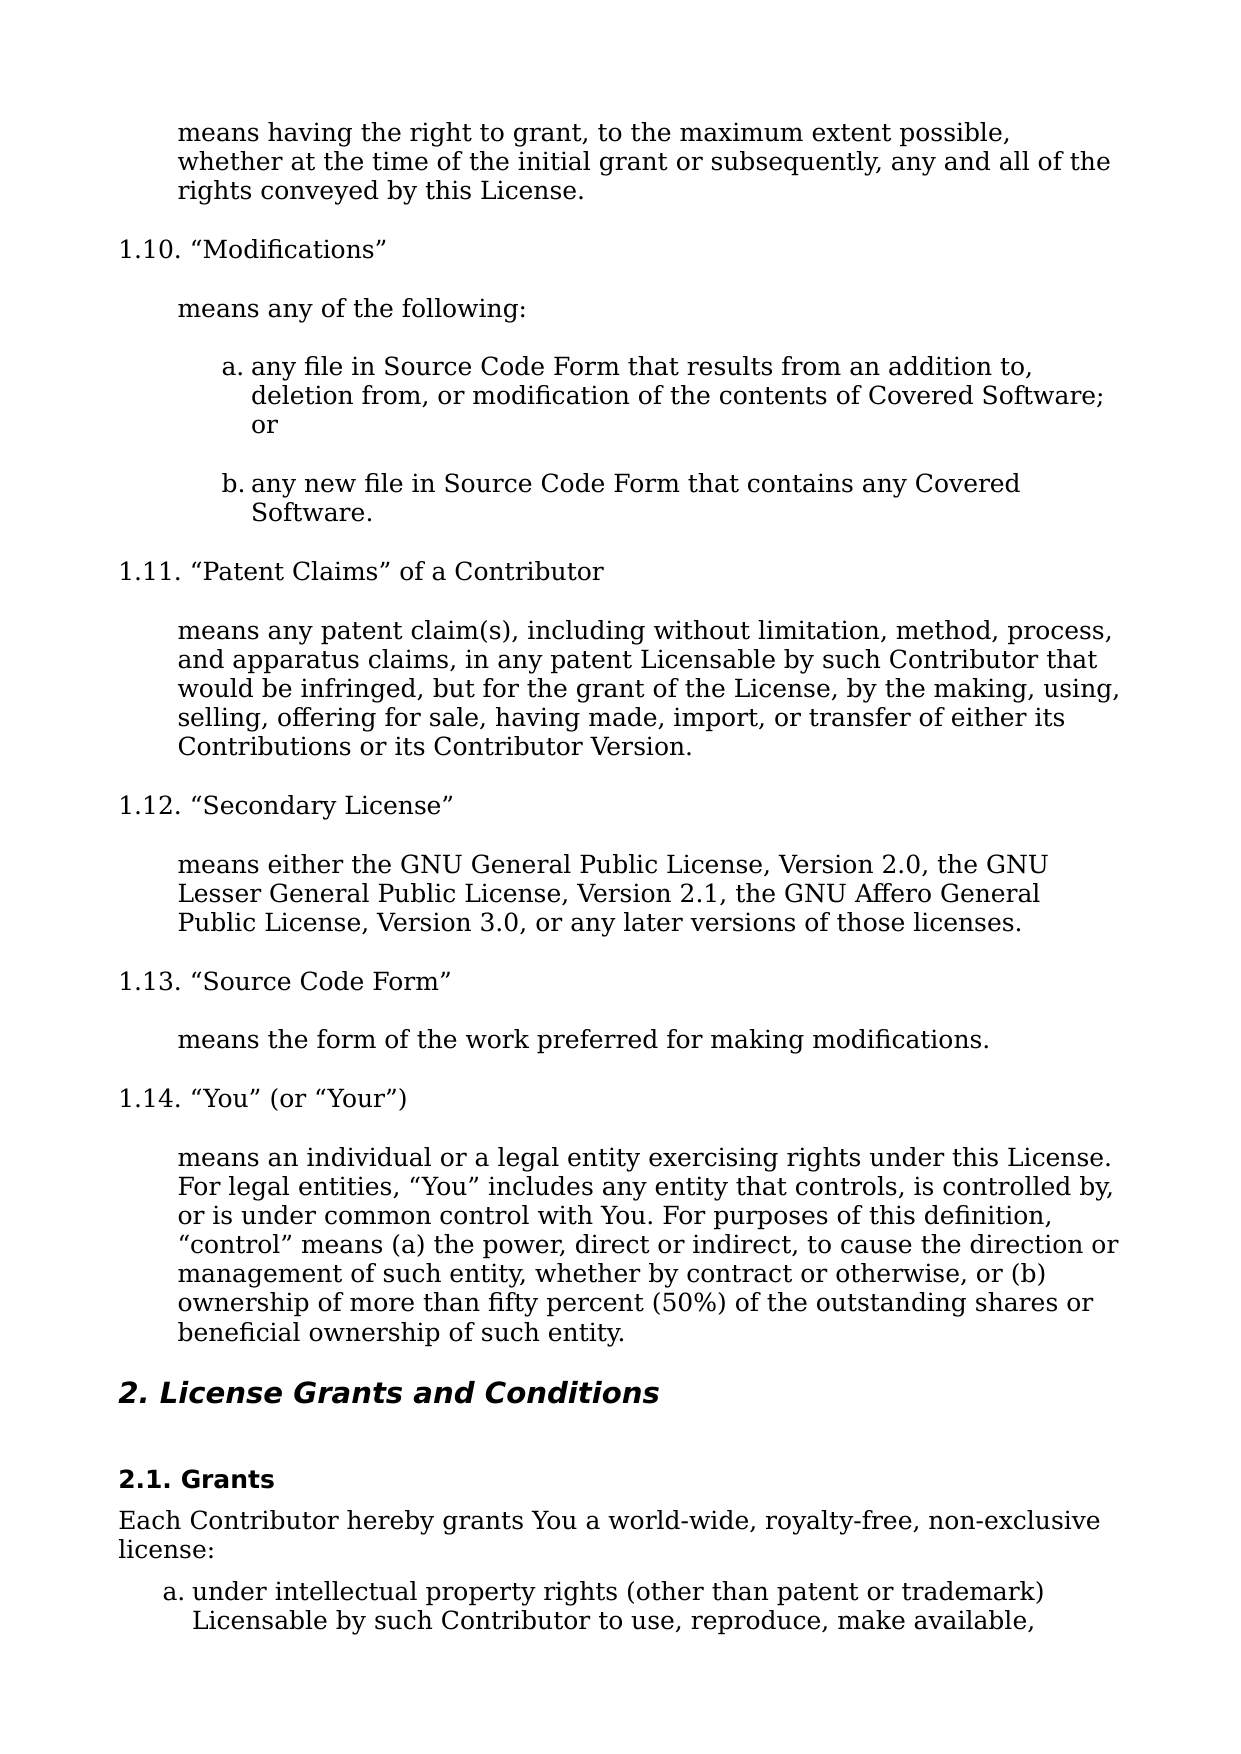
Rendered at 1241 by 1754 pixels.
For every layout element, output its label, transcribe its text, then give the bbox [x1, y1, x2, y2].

list any file in Source Code Form that results from an addition to, deletion from, or modification of the contents of Covered Software; or [221, 352, 1122, 440]
subtitle 1.12. “Secondary License” [118, 791, 1122, 820]
list any new file in Source Code Form that contains any Covered Software. [221, 469, 1122, 528]
subtitle 2. License Grants and Conditions [118, 1376, 1122, 1410]
list means any patent claim(s), including without limitation, method, process, and apparatus claims, in any patent Licensable by such Contributor that would be infringed, but for the grant of the License, by the making, using, selling, offering for sale, having made, import, or transfer of either its Contributions or its Contributor Version. [177, 616, 1122, 762]
subtitle 1.11. “Patent Claims” of a Contributor [118, 557, 1122, 586]
text Each Contributor hereby grants You a world-wide, royalty-free, non-exclusive license: [118, 1506, 1122, 1565]
subtitle 1.13. “Source Code Form” [118, 967, 1122, 996]
subtitle 1.14. “You” (or “Your”) [118, 1084, 1122, 1113]
subtitle 1.10. “Modifications” [118, 235, 1122, 264]
list under intellectual property rights (other than patent or trademark) Licensable by such Contributor to use, reproduce, make available, [162, 1577, 1122, 1636]
list means an individual or a legal entity exercising rights under this License. For legal entities, “You” includes any entity that controls, is controlled by, or is under common control with You. For purposes of this definition, “control” means (a) the power, direct or indirect, to cause the direction or management of such entity, whether by contract or otherwise, or (b) ownership of more than fifty percent (50%) of the outstanding shares or beneficial ownership of such entity. [177, 1143, 1122, 1347]
subtitle 2.1. Grants [118, 1465, 1122, 1494]
list means either the GNU General Public License, Version 2.0, the GNU Lesser General Public License, Version 2.1, the GNU Affero General Public License, Version 3.0, or any later versions of those licenses. [177, 850, 1122, 937]
list means the form of the work preferred for making modifications. [177, 1025, 1122, 1054]
list means any of the following: [177, 294, 1122, 323]
list means having the right to grant, to the maximum extent possible, whether at the time of the initial grant or subsequently, any and all of the rights conveyed by this License. [177, 118, 1122, 206]
